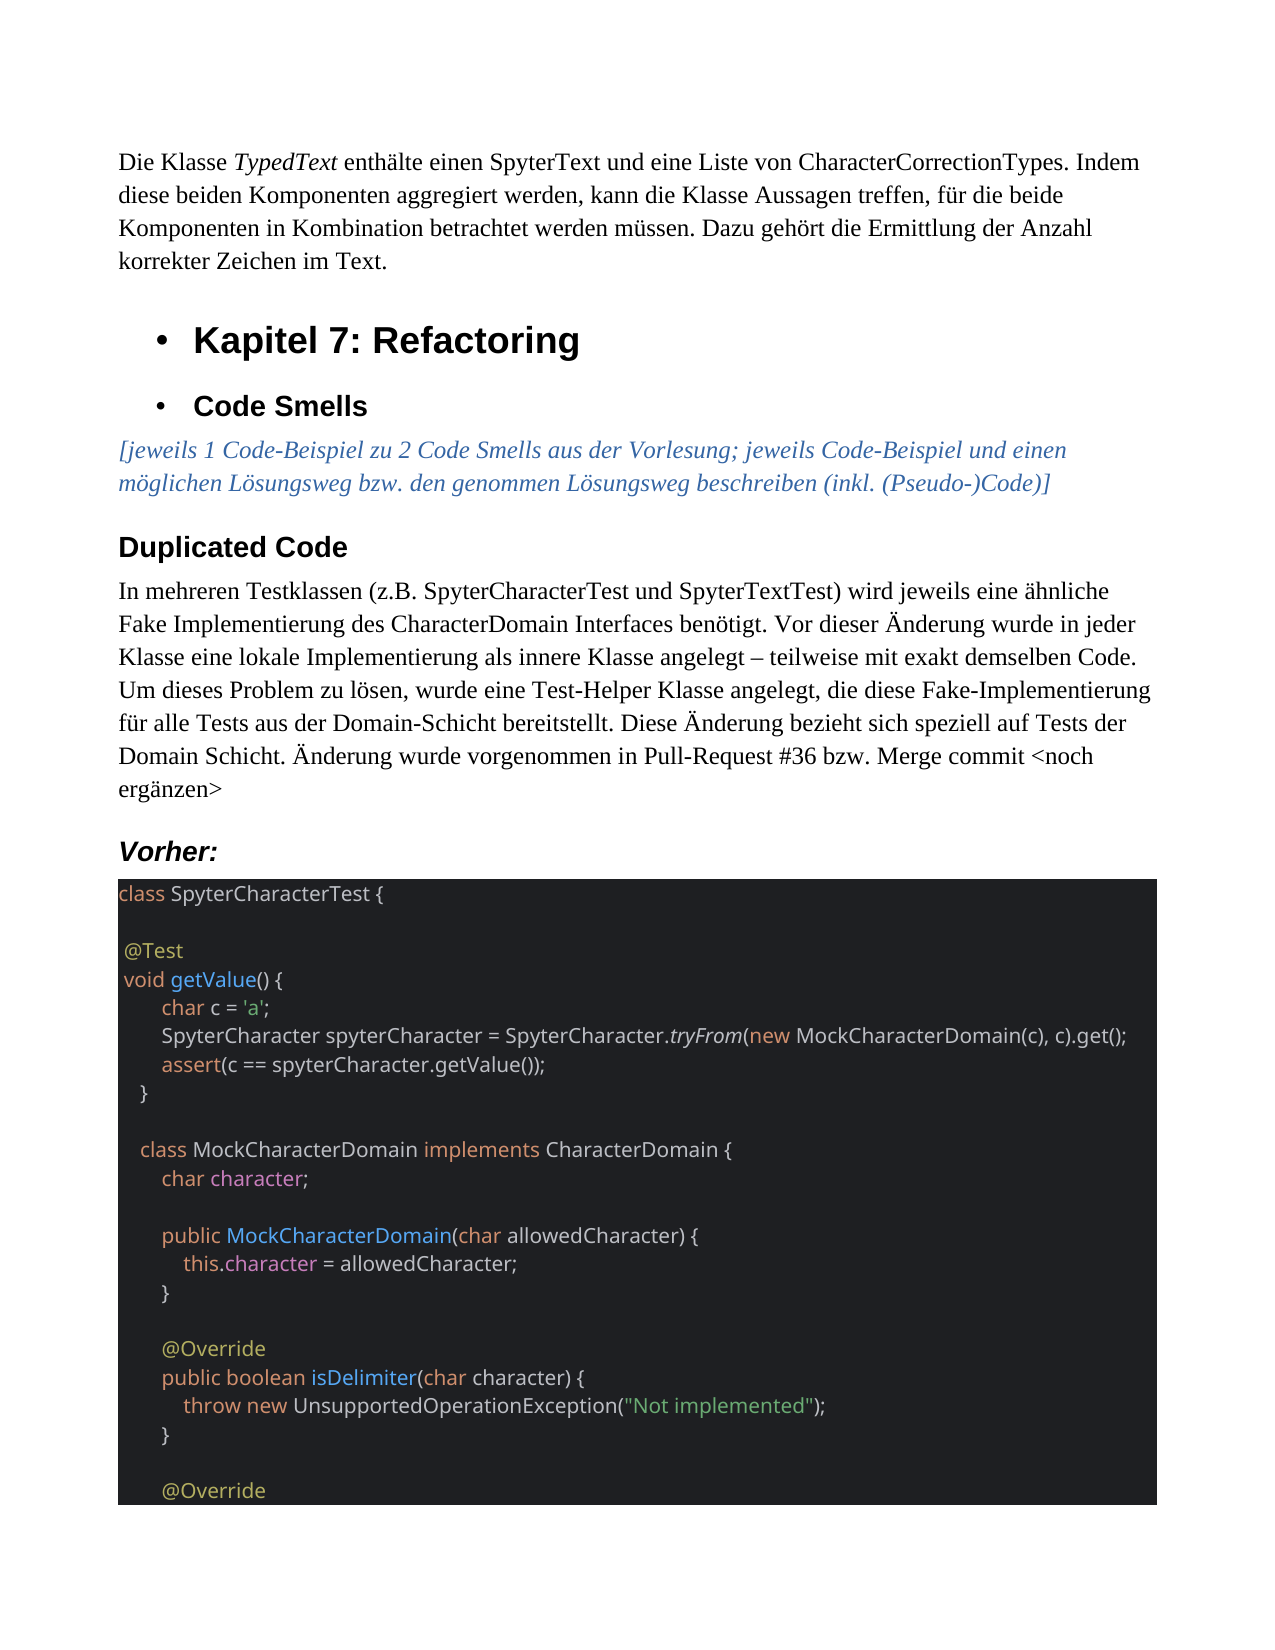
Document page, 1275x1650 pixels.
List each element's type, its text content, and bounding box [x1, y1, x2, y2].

subtitle Duplicated Code [118, 530, 1157, 564]
subtitle Code Smells [156, 389, 1157, 423]
text class SpyterCharacterTest { @Test void getValue() { char c = 'a'; SpyterCharacter spyterCharacter = SpyterCharacter.tryFrom(new MockCharacterDomain(c), c).get(); assert(c == spyterCharacter.getValue()); } class MockCharacterDomain implements CharacterDomain { char character; public MockCharacterDomain(char allowedCharacter) { this.character = allowedCharacter; } @Override public boolean isDelimiter(char character) { throw new UnsupportedOperationException("Not implemented"); } @Override [118, 879, 1157, 1505]
text [jeweils 1 Code-Beispiel zu 2 Code Smells aus der Vorlesung; jeweils Code-Beispiel und einen möglichen Lösungsweg bzw. den genommen Lösungsweg beschreiben (inkl. (Pseudo-)Code)] [118, 435, 1157, 497]
text In mehreren Testklassen (z.B. SpyterCharacterTest und SpyterTextTest) wird jeweils eine ähnliche Fake Implementierung des CharacterDomain Interfaces benötigt. Vor dieser Änderung wurde in jeder Klasse eine lokale Implementierung als innere Klasse angelegt – teilweise mit exakt demselben Code. Um dieses Problem zu lösen, wurde eine Test-Helper Klasse angelegt, die diese Fake-Implementierung für alle Tests aus der Domain-Schicht bereitstellt. Diese Änderung bezieht sich speziell auf Tests der Domain Schicht. Änderung wurde vorgenommen in Pull-Request #36 bzw. Merge commit <noch ergänzen> [118, 576, 1157, 803]
subtitle Kapitel 7: Refactoring [156, 318, 1157, 362]
subtitle Vorher: [118, 834, 1157, 867]
text Die Klasse TypedText enthälte einen SpyterText und eine Liste von CharacterCorrectionTypes. Indem diese beiden Komponenten aggregiert werden, kann die Klasse Aussagen treffen, für die beide Komponenten in Kombination betrachtet werden müssen. Dazu gehört die Ermittlung der Anzahl korrekter Zeichen im Text. [118, 147, 1157, 275]
